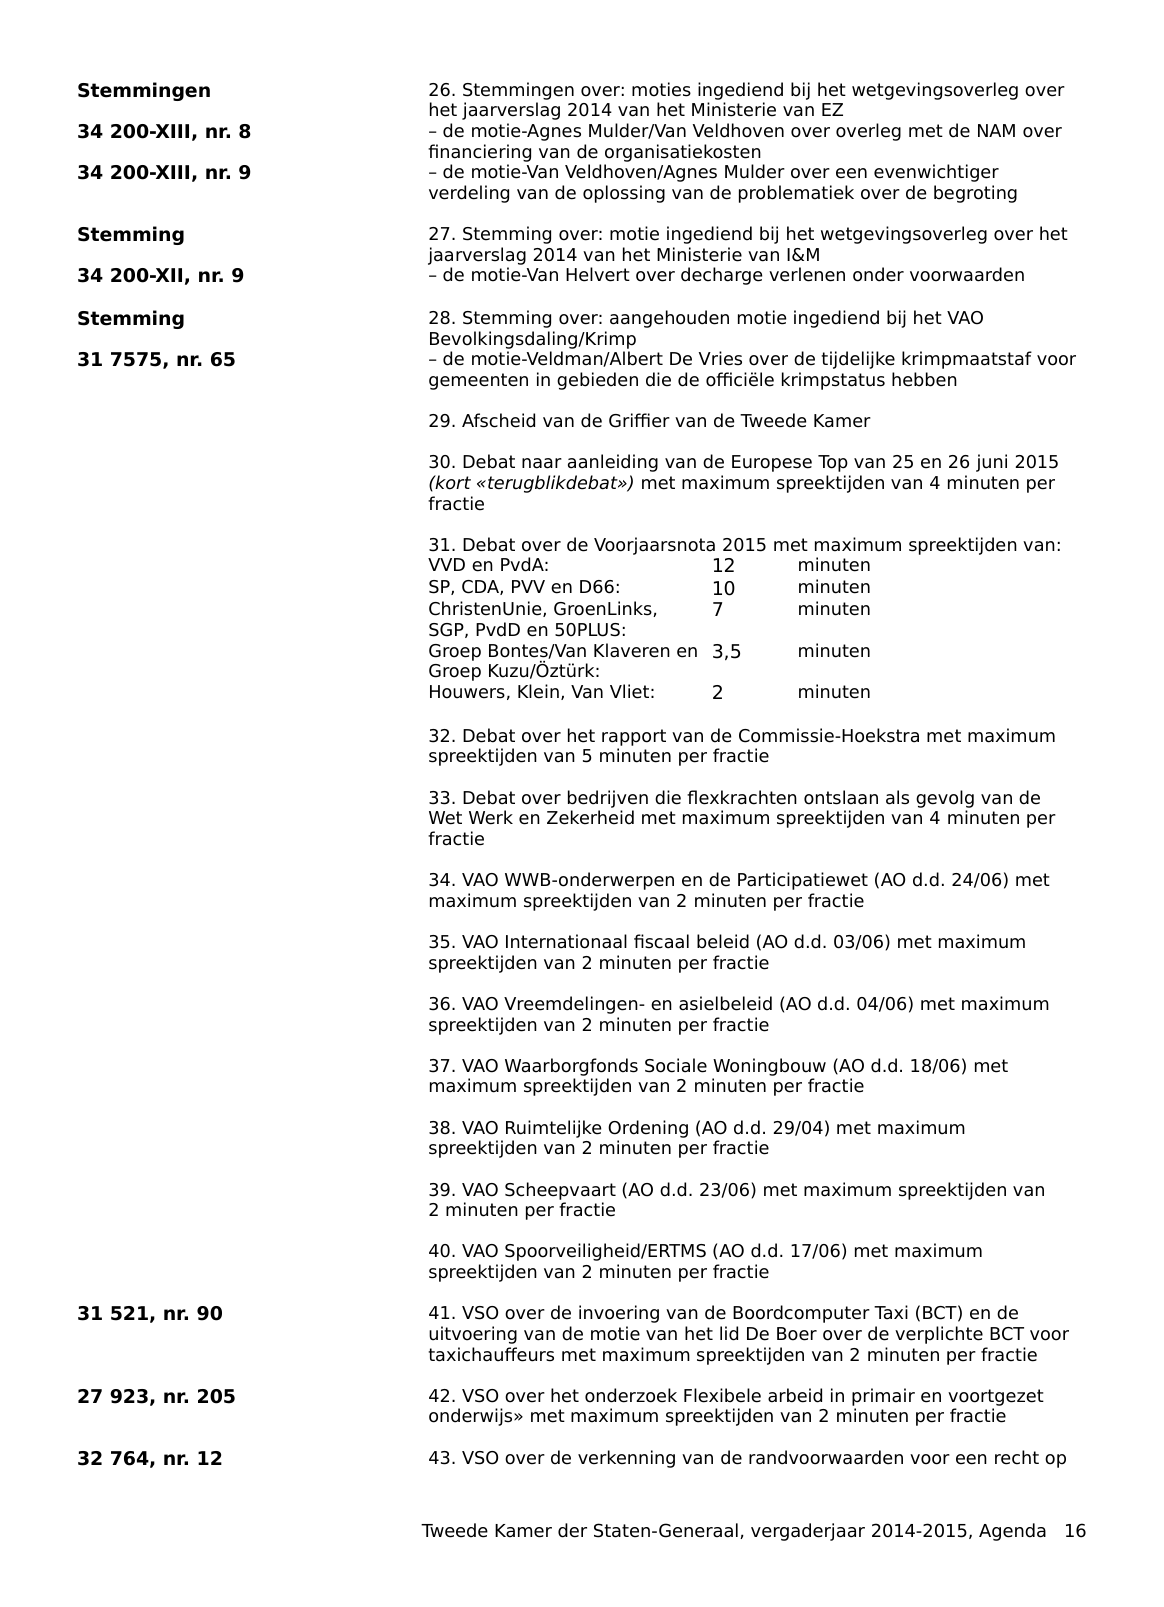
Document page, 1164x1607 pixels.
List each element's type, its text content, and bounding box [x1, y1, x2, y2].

table_cell [405, 994, 422, 1035]
table_cell [405, 578, 422, 599]
table_cell [405, 1283, 422, 1303]
table_cell 29. Afscheid van de Griffier van de Tweede Kamer [422, 411, 1087, 432]
table_cell [405, 411, 422, 432]
table_cell – de motie-Van Helvert over decharge verlenen onder voorwaarden [422, 265, 1087, 287]
table_cell [405, 850, 422, 870]
table_cell [405, 555, 422, 577]
table_cell [405, 390, 422, 411]
table_cell [77, 994, 404, 1035]
table_cell 27 923, nr. 205 [77, 1386, 404, 1427]
table_cell minuten [791, 555, 1087, 577]
table_cell 43. VSO over de verkenning van de randvoorwaarden voor een recht op [422, 1448, 1087, 1470]
table_cell [405, 704, 422, 726]
table_cell 31 521, nr. 90 [77, 1303, 404, 1365]
table_cell [405, 973, 422, 994]
table_cell 37. VAO Waarborgfonds Sociale Woningbouw (AO d.d. 18/06) met maximum spreektijden van 2 minuten per fractie [422, 1056, 1087, 1097]
table_cell [422, 432, 1087, 452]
table_cell 2 [706, 682, 791, 704]
table_cell 41. VSO over de invoering van de Boordcomputer Taxi (BCT) en de uitvoering van de motie van het lid De Boer over de verplichte BCT voor taxichauffeurs met maximum spreektijden van 2 minuten per fractie [422, 1303, 1087, 1365]
table_cell [405, 1303, 422, 1365]
table_cell [77, 287, 404, 308]
table_cell [77, 1365, 404, 1386]
table_cell [405, 1180, 422, 1221]
table_cell [422, 390, 1087, 411]
table_cell VVD en PvdA: [422, 555, 706, 577]
table_cell [77, 390, 404, 411]
table_cell 40. VAO Spoorveiligheid/ERTMS (AO d.d. 17/06) met maximum spreektijden van 2 minuten per fractie [422, 1241, 1087, 1283]
table_cell [77, 59, 404, 80]
table_cell – de motie-Veldman/Albert De Vries over de tijdelijke krimpmaatstaf voor gemeenten in gebieden die de officiële krimpstatus hebben [422, 349, 1087, 390]
table_cell [405, 121, 422, 162]
table_cell [405, 682, 422, 704]
table_cell [405, 641, 422, 682]
table_cell 38. VAO Ruimtelijke Ordening (AO d.d. 29/04) met maximum spreektijden van 2 minuten per fractie [422, 1118, 1087, 1159]
table_cell [405, 1365, 422, 1386]
table_cell [422, 59, 1087, 80]
table_cell minuten [791, 578, 1087, 599]
table_cell Stemmingen [77, 80, 404, 121]
table_cell [77, 726, 404, 767]
table_cell [405, 1221, 422, 1241]
table_cell [422, 704, 706, 726]
table_cell [405, 870, 422, 911]
table_cell Houwers, Klein, Van Vliet: [422, 682, 706, 704]
table_cell [77, 767, 404, 788]
table_cell 34 200-XIII, nr. 8 [77, 121, 404, 162]
table_cell minuten [791, 599, 1087, 641]
table_cell [77, 535, 404, 555]
table_cell 39. VAO Scheepvaart (AO d.d. 23/06) met maximum spreektijden van 2 minuten per fractie [422, 1180, 1087, 1221]
table_cell [77, 1035, 404, 1056]
table_cell [405, 1159, 422, 1179]
table_cell [77, 452, 404, 514]
table_cell 31 7575, nr. 65 [77, 349, 404, 390]
table_cell [77, 932, 404, 973]
table_cell [77, 704, 404, 726]
table_cell 10 [706, 578, 791, 599]
table_cell [405, 265, 422, 287]
table_cell [405, 767, 422, 788]
table_cell [77, 641, 404, 682]
table_cell [77, 1283, 404, 1303]
table_cell [422, 850, 1087, 870]
table_cell [405, 514, 422, 535]
table_cell [77, 1180, 404, 1221]
table_cell [405, 59, 422, 80]
table_cell [77, 788, 404, 849]
table_cell [422, 767, 1087, 788]
table_cell [422, 1427, 1087, 1448]
table_cell 12 [706, 555, 791, 577]
table_cell [405, 1427, 422, 1448]
table_cell [77, 555, 404, 577]
table_cell [405, 1448, 422, 1470]
table_cell 36. VAO Vreemdelingen- en asielbeleid (AO d.d. 04/06) met maximum spreektijden van 2 minuten per fractie [422, 994, 1087, 1035]
table_cell Stemming [77, 224, 404, 265]
table_cell [405, 452, 422, 514]
table_cell 27. Stemming over: motie ingediend bij het wetgevingsoverleg over het jaarverslag 2014 van het Ministerie van I&M [422, 224, 1087, 265]
table_cell SP, CDA, PVV en D66: [422, 578, 706, 599]
table_cell [77, 911, 404, 932]
table_cell [405, 726, 422, 767]
table_cell [77, 411, 404, 432]
table_cell 32 764, nr. 12 [77, 1448, 404, 1470]
table_cell [791, 704, 1087, 726]
table_cell [405, 204, 422, 224]
table_cell [405, 932, 422, 973]
table_cell [77, 682, 404, 704]
table_cell [77, 204, 404, 224]
table_cell [405, 349, 422, 390]
table_cell [405, 287, 422, 308]
table_cell 32. Debat over het rapport van de Commissie-Hoekstra met maximum spreektijden van 5 minuten per fractie [422, 726, 1087, 767]
table_cell [422, 1283, 1087, 1303]
table_cell [77, 1221, 404, 1241]
table_cell 3,5 [706, 641, 791, 682]
table_cell ChristenUnie, GroenLinks, SGP, PvdD en 50PLUS: [422, 599, 706, 641]
table_cell – de motie-Agnes Mulder/Van Veldhoven over overleg met de NAM over financiering van de organisatiekosten [422, 121, 1087, 162]
table_cell [422, 514, 1087, 535]
table_cell [405, 432, 422, 452]
table_cell [405, 535, 422, 555]
table_cell 7 [706, 599, 791, 641]
table_cell [77, 850, 404, 870]
table_cell – de motie-Van Veldhoven/Agnes Mulder over een evenwichtiger verdeling van de oplossing van de problematiek over de begroting [422, 162, 1087, 203]
table_cell [77, 870, 404, 911]
table_cell 34 200-XII, nr. 9 [77, 265, 404, 287]
table_cell [77, 1241, 404, 1283]
table_cell [405, 1241, 422, 1283]
table_cell minuten [791, 682, 1087, 704]
table_cell Groep Bontes/Van Klaveren en Groep Kuzu/Öztürk: [422, 641, 706, 682]
table_cell [77, 514, 404, 535]
table_cell 35. VAO Internationaal fiscaal beleid (AO d.d. 03/06) met maximum spreektijden van 2 minuten per fractie [422, 932, 1087, 973]
table_cell [422, 1035, 1087, 1056]
table_cell [405, 911, 422, 932]
table_cell [422, 1221, 1087, 1241]
table_cell [405, 1097, 422, 1118]
table_cell [706, 704, 791, 726]
table_cell [77, 432, 404, 452]
table_cell 33. Debat over bedrijven die flexkrachten ontslaan als gevolg van de Wet Werk en Zekerheid met maximum spreektijden van 4 minuten per fractie [422, 788, 1087, 849]
table_cell [77, 1427, 404, 1448]
table_cell 28. Stemming over: aangehouden motie ingediend bij het VAO Bevolkingsdaling/Krimp [422, 308, 1087, 349]
table_cell [77, 1056, 404, 1097]
table_cell 31. Debat over de Voorjaarsnota 2015 met maximum spreektijden van: [422, 535, 1087, 555]
table_cell 42. VSO over het onderzoek Flexibele arbeid in primair en voortgezet onderwijs» met maximum spreektijden van 2 minuten per fractie [422, 1386, 1087, 1427]
table_cell 26. Stemmingen over: moties ingediend bij het wetgevingsoverleg over het jaarverslag 2014 van het Ministerie van EZ [422, 80, 1087, 121]
table_cell [422, 1159, 1087, 1179]
table_cell [422, 1097, 1087, 1118]
table_cell [77, 973, 404, 994]
table_cell [422, 1365, 1087, 1386]
table_cell [77, 599, 404, 641]
table_cell [422, 204, 1087, 224]
table_cell [422, 911, 1087, 932]
table_cell [77, 1097, 404, 1118]
table_cell 34 200-XIII, nr. 9 [77, 162, 404, 203]
table_cell [422, 973, 1087, 994]
table_cell [405, 1056, 422, 1097]
table_cell [77, 1118, 404, 1159]
table_cell [77, 1159, 404, 1179]
table_cell [405, 224, 422, 265]
table_cell [77, 578, 404, 599]
table_cell [405, 308, 422, 349]
table_cell [405, 80, 422, 121]
table_cell [405, 1035, 422, 1056]
table_cell 30. Debat naar aanleiding van de Europese Top van 25 en 26 juni 2015 (kort «terugblikdebat») met maximum spreektijden van 4 minuten per fractie [422, 452, 1087, 514]
table_cell [405, 599, 422, 641]
table_cell minuten [791, 641, 1087, 682]
table_cell [405, 162, 422, 203]
table_cell [422, 287, 1087, 308]
table_cell [405, 1386, 422, 1427]
table_cell [405, 1118, 422, 1159]
table_cell Stemming [77, 308, 404, 349]
table_cell 34. VAO WWB-onderwerpen en de Participatiewet (AO d.d. 24/06) met maximum spreektijden van 2 minuten per fractie [422, 870, 1087, 911]
table_cell [405, 788, 422, 849]
